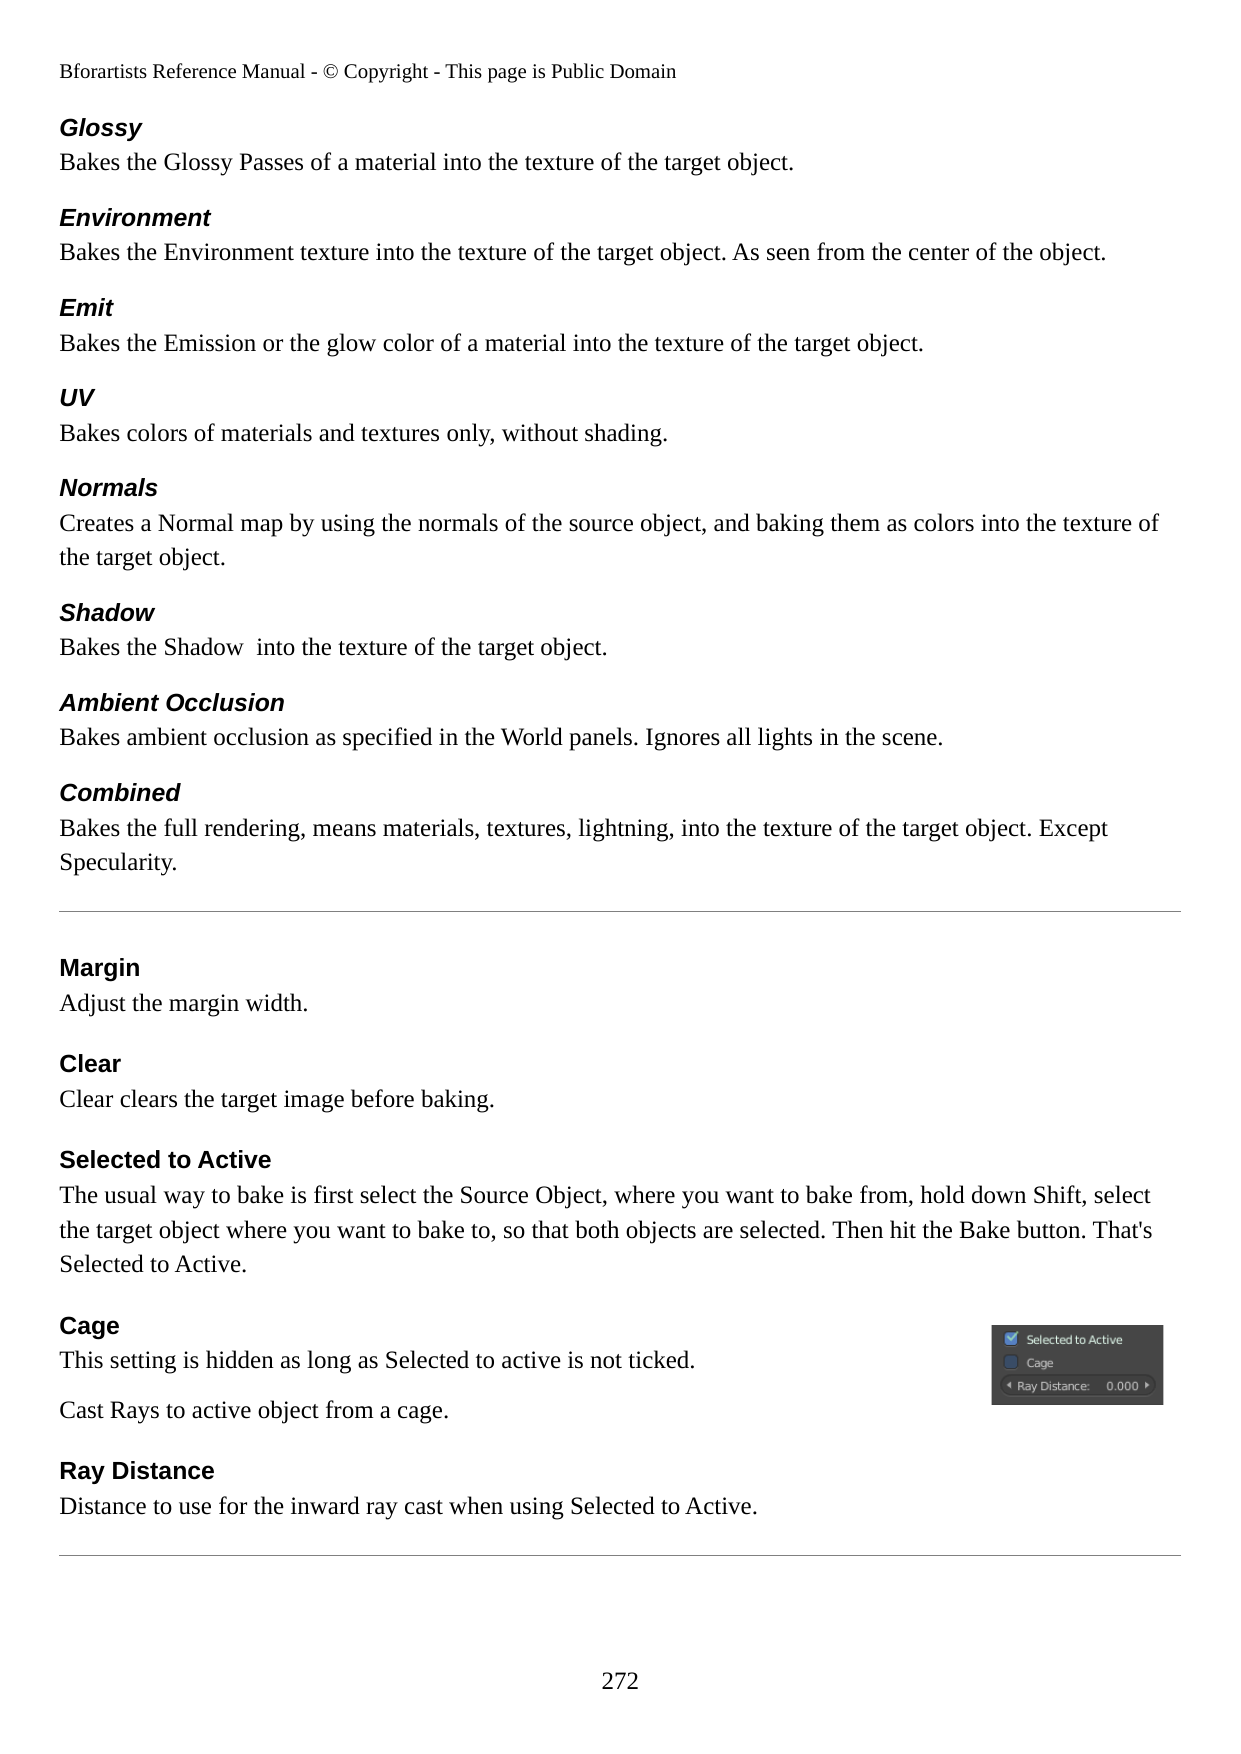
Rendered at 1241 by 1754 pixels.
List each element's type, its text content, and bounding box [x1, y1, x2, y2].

subtitle Shadow [59, 598, 1181, 626]
subtitle Normals [59, 473, 1181, 502]
subtitle Combined [59, 778, 1181, 806]
text Bakes the full rendering, means materials, textures, lightning, into the texture of the target object. Except Specularity. [59, 813, 1181, 876]
picture [991, 1325, 1164, 1405]
text Cast Rays to active object from a cage. [59, 1395, 1181, 1423]
subtitle Emit [59, 293, 1181, 321]
subtitle Cage [59, 1311, 1181, 1339]
text Distance to use for the inward ray cast when using Selected to Active. [59, 1491, 1181, 1520]
text Clear clears the target image before baking. [59, 1084, 1181, 1113]
subtitle UV [59, 383, 1181, 411]
text Bakes the Environment texture into the texture of the target object. As seen from the center of the object. [59, 237, 1181, 266]
subtitle Ambient Occlusion [59, 688, 1181, 716]
text This setting is hidden as long as Selected to active is not ticked. [59, 1346, 991, 1374]
text The usual way to bake is first select the Source Object, where you want to bake from, hold down Shift, select the target object where you want to bake to, so that both objects are selected. Then hit the Bake button. That's Selected to Active. [59, 1180, 1181, 1278]
text Adjust the margin width. [59, 988, 1181, 1016]
subtitle Glossy [59, 113, 1181, 141]
text Bakes the Glossy Passes of a material into the texture of the target object. [59, 147, 1181, 176]
subtitle Clear [59, 1049, 1181, 1078]
text Bakes the Emission or the glow color of a material into the texture of the target object. [59, 328, 1181, 356]
subtitle Ray Distance [59, 1456, 1181, 1485]
text Bakes the Shadow into the texture of the target object. [59, 632, 1181, 661]
subtitle Selected to Active [59, 1146, 1181, 1174]
subtitle Margin [59, 953, 1181, 981]
text Bakes ambient occlusion as specified in the World panels. Ignores all lights in the scene. [59, 722, 1181, 751]
text Creates a Normal map by using the normals of the source object, and baking them as colors into the texture of the target object. [59, 508, 1181, 571]
text Bakes colors of materials and textures only, without shading. [59, 418, 1181, 446]
subtitle Environment [59, 203, 1181, 231]
